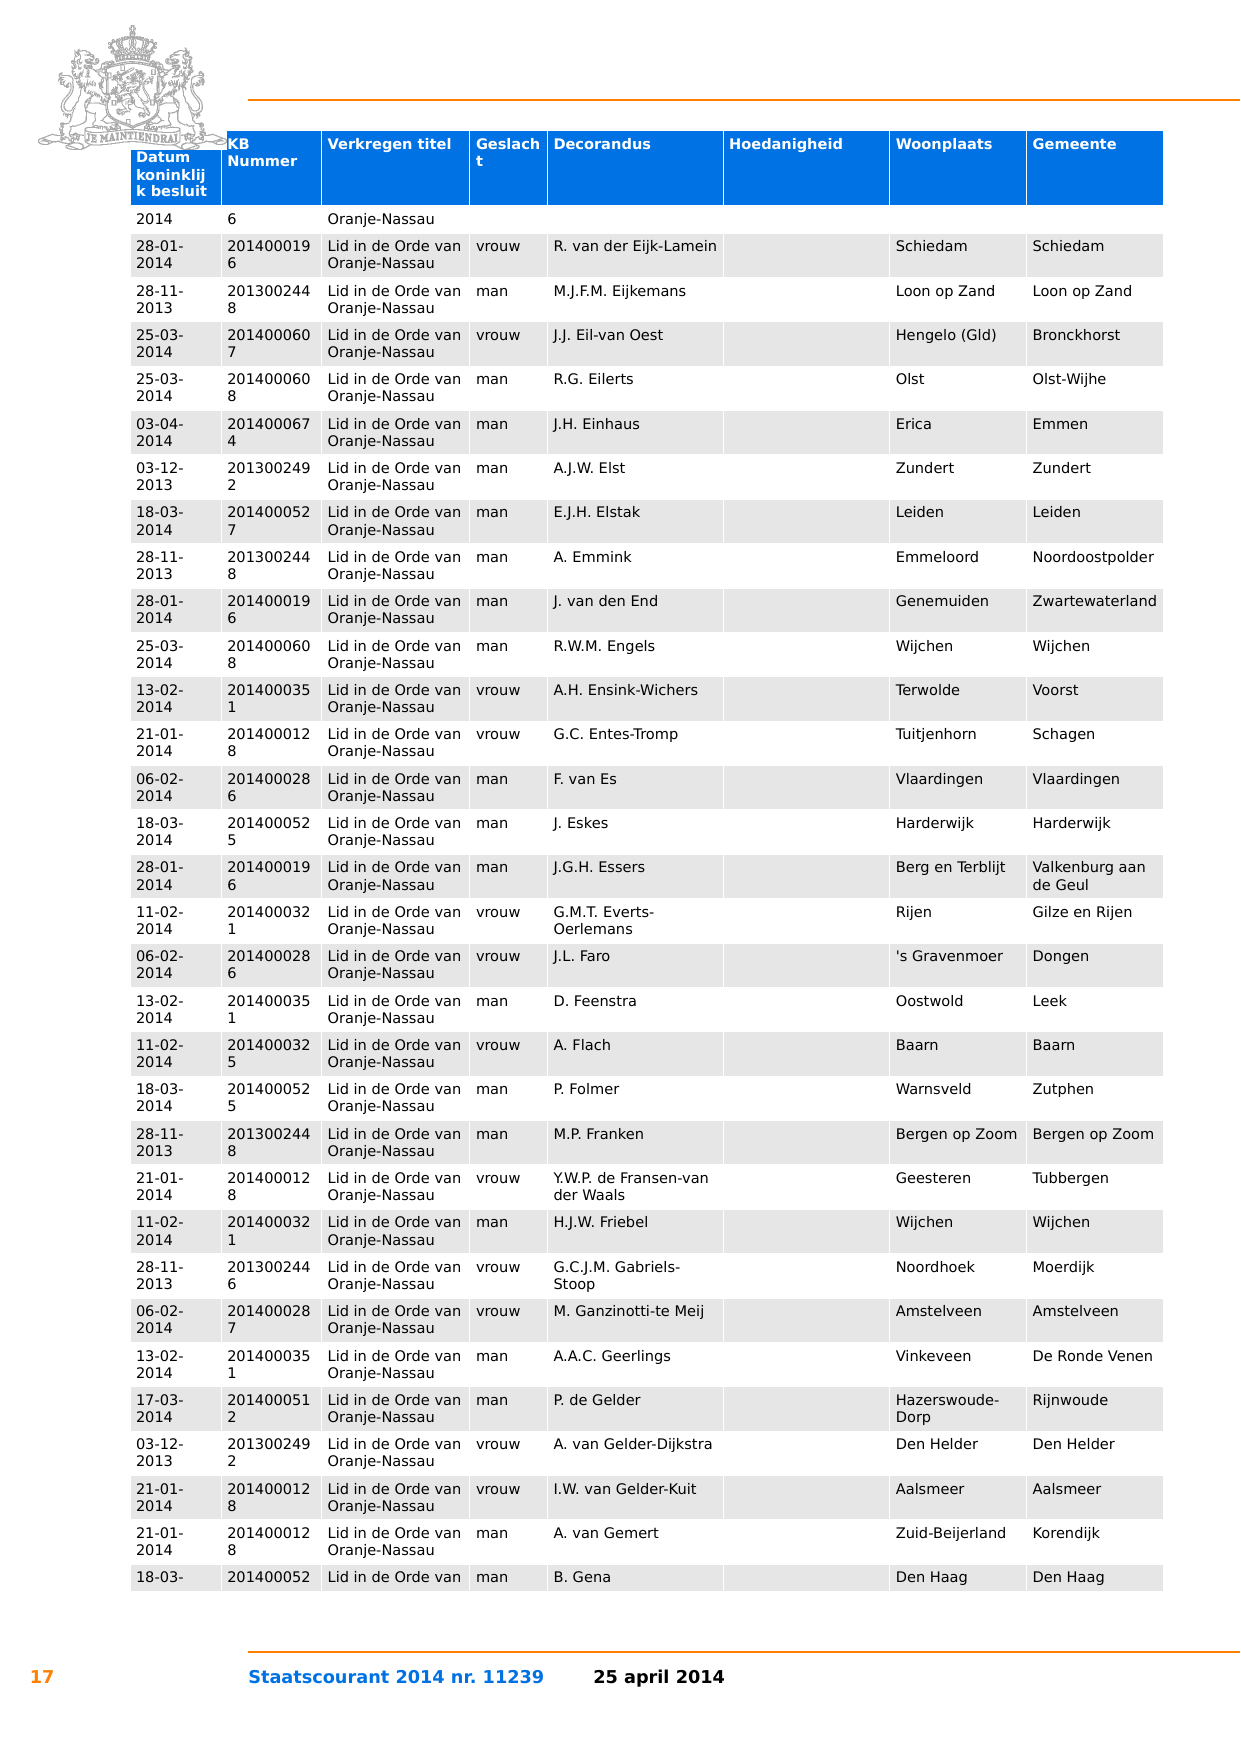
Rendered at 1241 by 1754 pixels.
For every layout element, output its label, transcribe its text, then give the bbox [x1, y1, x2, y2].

table_cell Valkenburg aan de Geul [1027, 855, 1163, 898]
table_cell Lid in de Orde van [322, 1565, 469, 1591]
table_cell Zundert [1027, 455, 1163, 499]
table_cell 03-04-2014 [131, 411, 221, 454]
table_cell 28-01-2014 [131, 234, 221, 277]
table_cell A.J.W. Elst [548, 455, 723, 499]
table_cell 13-02-2014 [131, 1343, 221, 1386]
table_cell man [470, 633, 547, 676]
table_cell Dongen [1027, 944, 1163, 987]
table_cell A. Emmink [548, 544, 723, 587]
table_header Hoedanigheid [724, 131, 889, 205]
table_cell [724, 1432, 889, 1475]
table_cell Zundert [890, 455, 1026, 499]
table_cell 2013002448 [222, 1121, 321, 1164]
table_cell 21-01-2014 [131, 722, 221, 765]
table_cell [724, 944, 889, 987]
table_header Gemeente [1027, 131, 1163, 205]
table_cell 2014000321 [222, 1210, 321, 1253]
table_cell [724, 766, 889, 809]
table_cell Loon op Zand [890, 278, 1026, 321]
table_cell Noordoostpolder [1027, 544, 1163, 587]
table_cell [724, 1210, 889, 1253]
table_cell Olst [890, 367, 1026, 410]
table_cell vrouw [470, 899, 547, 942]
table_cell man [470, 1121, 547, 1164]
table_cell Lid in de Orde van Oranje-Nassau [322, 633, 469, 676]
table_cell G.C. Entes-Tromp [548, 722, 723, 765]
table_cell 's Gravenmoer [890, 944, 1026, 987]
table_cell 2014000525 [222, 810, 321, 854]
table_cell Emmen [1027, 411, 1163, 454]
table_cell man [470, 855, 547, 898]
table_cell 28-01-2014 [131, 855, 221, 898]
table_cell 2013002492 [222, 1432, 321, 1475]
table_cell 2014000351 [222, 1343, 321, 1386]
table_cell Lid in de Orde van Oranje-Nassau [322, 278, 469, 321]
table_cell 2014000351 [222, 988, 321, 1031]
table_cell Lid in de Orde van Oranje-Nassau [322, 234, 469, 277]
table_cell 28-01-2014 [131, 589, 221, 632]
table_cell J.L. Faro [548, 944, 723, 987]
table_cell Lid in de Orde van Oranje-Nassau [322, 899, 469, 942]
table_cell Den Helder [890, 1432, 1026, 1475]
table_cell Warnsveld [890, 1077, 1026, 1120]
table_cell Terwolde [890, 677, 1026, 721]
table_cell [724, 322, 889, 366]
table_cell 03-12-2013 [131, 1432, 221, 1475]
table_cell M. Ganzinotti-te Meij [548, 1299, 723, 1342]
table_cell 11-02-2014 [131, 1032, 221, 1076]
table_cell [724, 1077, 889, 1120]
table_cell Wijchen [1027, 633, 1163, 676]
table_cell vrouw [470, 1432, 547, 1475]
table_cell [724, 1032, 889, 1076]
table_header Woonplaats [890, 131, 1026, 205]
table_cell Schiedam [890, 234, 1026, 277]
table_cell [724, 411, 889, 454]
table_cell vrouw [470, 677, 547, 721]
table_cell 2014000527 [222, 500, 321, 543]
table_cell Baarn [890, 1032, 1026, 1076]
table_cell vrouw [470, 1299, 547, 1342]
table_header Datum koninklijk besluit [131, 150, 221, 205]
table_header Decorandus [548, 131, 723, 205]
table_cell 25-03-2014 [131, 367, 221, 410]
table_cell [1027, 206, 1163, 232]
table_cell 2014000351 [222, 677, 321, 721]
table_cell [724, 988, 889, 1031]
table_cell Lid in de Orde van Oranje-Nassau [322, 455, 469, 499]
table_cell Hengelo (Gld) [890, 322, 1026, 366]
table_cell 2013002492 [222, 455, 321, 499]
table_cell P. de Gelder [548, 1387, 723, 1431]
table_cell Lid in de Orde van Oranje-Nassau [322, 1387, 469, 1431]
table_cell [724, 1299, 889, 1342]
table_cell [724, 589, 889, 632]
table_cell Lid in de Orde van Oranje-Nassau [322, 677, 469, 721]
table_cell Loon op Zand [1027, 278, 1163, 321]
table_cell Lid in de Orde van Oranje-Nassau [322, 589, 469, 632]
table_cell 2014000286 [222, 944, 321, 987]
table_cell vrouw [470, 722, 547, 765]
table_cell Lid in de Orde van Oranje-Nassau [322, 944, 469, 987]
table_cell J.J. Eil-van Oest [548, 322, 723, 366]
table_cell Voorst [1027, 677, 1163, 721]
table_cell vrouw [470, 944, 547, 987]
table_cell [724, 1121, 889, 1164]
table_cell vrouw [470, 1254, 547, 1297]
table_cell Vinkeveen [890, 1343, 1026, 1386]
table_cell Tuitjenhorn [890, 722, 1026, 765]
table_cell Oostwold [890, 988, 1026, 1031]
table_cell [724, 1165, 889, 1209]
table_cell J.G.H. Essers [548, 855, 723, 898]
table_cell Bronckhorst [1027, 322, 1163, 366]
table_cell Schiedam [1027, 234, 1163, 277]
table_cell [724, 278, 889, 321]
table_cell 2014 [131, 206, 221, 232]
table_cell [470, 206, 547, 232]
table_cell F. van Es [548, 766, 723, 809]
table_cell R.W.M. Engels [548, 633, 723, 676]
table_cell 2014000608 [222, 633, 321, 676]
table_cell 2013002446 [222, 1254, 321, 1297]
table_cell Emmeloord [890, 544, 1026, 587]
table_cell man [470, 367, 547, 410]
table_cell D. Feenstra [548, 988, 723, 1031]
table_cell Lid in de Orde van Oranje-Nassau [322, 1254, 469, 1297]
table_cell M.J.F.M. Eijkemans [548, 278, 723, 321]
table_cell [724, 1254, 889, 1297]
table_cell Lid in de Orde van Oranje-Nassau [322, 1476, 469, 1519]
table_cell Amstelveen [890, 1299, 1026, 1342]
table_cell [724, 367, 889, 410]
table_cell Lid in de Orde van Oranje-Nassau [322, 544, 469, 587]
table_cell 13-02-2014 [131, 677, 221, 721]
table_cell A.A.C. Geerlings [548, 1343, 723, 1386]
table_cell man [470, 589, 547, 632]
table_cell Den Haag [890, 1565, 1026, 1591]
table_cell I.W. van Gelder-Kuit [548, 1476, 723, 1519]
table_cell 18-03-2014 [131, 500, 221, 543]
table_cell [724, 234, 889, 277]
table_cell Rijnwoude [1027, 1387, 1163, 1431]
table_cell Olst-Wijhe [1027, 367, 1163, 410]
table_cell [724, 855, 889, 898]
table_cell Aalsmeer [1027, 1476, 1163, 1519]
table_cell Lid in de Orde van Oranje-Nassau [322, 1077, 469, 1120]
table_cell 28-11-2013 [131, 544, 221, 587]
table_cell Lid in de Orde van Oranje-Nassau [322, 1343, 469, 1386]
table_cell man [470, 766, 547, 809]
table_cell 6 [222, 206, 321, 232]
table_cell Lid in de Orde van Oranje-Nassau [322, 855, 469, 898]
table_cell Lid in de Orde van Oranje-Nassau [322, 988, 469, 1031]
table_cell 2014000128 [222, 1165, 321, 1209]
table_cell 2014000196 [222, 855, 321, 898]
table_cell 17-03-2014 [131, 1387, 221, 1431]
table_cell Lid in de Orde van Oranje-Nassau [322, 367, 469, 410]
table_cell man [470, 278, 547, 321]
table_cell Zuid-Beijerland [890, 1520, 1026, 1564]
table_cell 11-02-2014 [131, 1210, 221, 1253]
table_cell Tubbergen [1027, 1165, 1163, 1209]
table_cell A. Flach [548, 1032, 723, 1076]
table_cell J. Eskes [548, 810, 723, 854]
table_cell [890, 206, 1026, 232]
table_cell 28-11-2013 [131, 1254, 221, 1297]
table_cell 2014000128 [222, 722, 321, 765]
table_cell 25-03-2014 [131, 633, 221, 676]
table_cell man [470, 455, 547, 499]
table_cell 18-03-2014 [131, 1077, 221, 1120]
table_cell 2014000128 [222, 1520, 321, 1564]
table_cell E.J.H. Elstak [548, 500, 723, 543]
table_cell man [470, 988, 547, 1031]
table_cell Noordhoek [890, 1254, 1026, 1297]
table_cell 2014000325 [222, 1032, 321, 1076]
table_cell [724, 1520, 889, 1564]
table_cell man [470, 1077, 547, 1120]
table_cell Lid in de Orde van Oranje-Nassau [322, 766, 469, 809]
table_cell 06-02-2014 [131, 1299, 221, 1342]
table_cell 2014000512 [222, 1387, 321, 1431]
table_cell 2014000321 [222, 899, 321, 942]
table_cell man [470, 1565, 547, 1591]
table_cell Wijchen [1027, 1210, 1163, 1253]
table_cell Berg en Terblijt [890, 855, 1026, 898]
table_cell man [470, 1387, 547, 1431]
table_cell Oranje-Nassau [322, 206, 469, 232]
table_cell Leiden [1027, 500, 1163, 543]
table_cell A. van Gemert [548, 1520, 723, 1564]
table_cell A.H. Ensink-Wichers [548, 677, 723, 721]
table_cell Lid in de Orde van Oranje-Nassau [322, 1520, 469, 1564]
table_cell Harderwijk [1027, 810, 1163, 854]
table_header Geslacht [470, 131, 547, 205]
table_cell 2014000607 [222, 322, 321, 366]
table_cell vrouw [470, 1032, 547, 1076]
table_cell [724, 455, 889, 499]
table_cell Wijchen [890, 1210, 1026, 1253]
table_cell 18-03-2014 [131, 810, 221, 854]
table_cell 201400052 [222, 1565, 321, 1591]
table_cell man [470, 544, 547, 587]
table_cell 2014000128 [222, 1476, 321, 1519]
table_cell vrouw [470, 234, 547, 277]
table_cell J. van den End [548, 589, 723, 632]
table_cell Den Helder [1027, 1432, 1163, 1475]
table_cell Gilze en Rijen [1027, 899, 1163, 942]
table_cell 25-03-2014 [131, 322, 221, 366]
table_cell J.H. Einhaus [548, 411, 723, 454]
table_cell man [470, 1520, 547, 1564]
table_cell man [470, 1210, 547, 1253]
table_cell A. van Gelder-Dijkstra [548, 1432, 723, 1475]
table_cell 2013002448 [222, 278, 321, 321]
table_cell Moerdijk [1027, 1254, 1163, 1297]
table_cell Amstelveen [1027, 1299, 1163, 1342]
table_cell M.P. Franken [548, 1121, 723, 1164]
table_cell [724, 1387, 889, 1431]
table_cell De Ronde Venen [1027, 1343, 1163, 1386]
table_cell [724, 1343, 889, 1386]
table_cell Lid in de Orde van Oranje-Nassau [322, 411, 469, 454]
table_cell Korendijk [1027, 1520, 1163, 1564]
table_cell Geesteren [890, 1165, 1026, 1209]
table_cell 21-01-2014 [131, 1476, 221, 1519]
table_cell G.M.T. Everts-Oerlemans [548, 899, 723, 942]
table_cell 2014000608 [222, 367, 321, 410]
table_cell 06-02-2014 [131, 766, 221, 809]
table_cell 2014000196 [222, 589, 321, 632]
picture [38, 25, 227, 150]
table_cell Lid in de Orde van Oranje-Nassau [322, 1032, 469, 1076]
table_cell [724, 1476, 889, 1519]
table_cell Lid in de Orde van Oranje-Nassau [322, 322, 469, 366]
table_cell [724, 206, 889, 232]
table_cell Zutphen [1027, 1077, 1163, 1120]
table_cell 2013002448 [222, 544, 321, 587]
table_cell Leek [1027, 988, 1163, 1031]
table_cell Lid in de Orde van Oranje-Nassau [322, 722, 469, 765]
table_cell Erica [890, 411, 1026, 454]
table_cell Wijchen [890, 633, 1026, 676]
table_cell Lid in de Orde van Oranje-Nassau [322, 1210, 469, 1253]
table_cell Bergen op Zoom [1027, 1121, 1163, 1164]
table_cell man [470, 810, 547, 854]
table_cell Bergen op Zoom [890, 1121, 1026, 1164]
table_cell Harderwijk [890, 810, 1026, 854]
table_cell vrouw [470, 322, 547, 366]
table_cell 2014000674 [222, 411, 321, 454]
table_cell [724, 899, 889, 942]
table_cell 13-02-2014 [131, 988, 221, 1031]
table_cell man [470, 500, 547, 543]
table_cell [724, 810, 889, 854]
table_cell 28-11-2013 [131, 278, 221, 321]
table_cell Baarn [1027, 1032, 1163, 1076]
table_cell Leiden [890, 500, 1026, 543]
table_cell R. van der Eijk-Lamein [548, 234, 723, 277]
table_cell [724, 633, 889, 676]
table_cell Lid in de Orde van Oranje-Nassau [322, 810, 469, 854]
table_cell man [470, 411, 547, 454]
table_cell vrouw [470, 1476, 547, 1519]
table_cell vrouw [470, 1165, 547, 1209]
table_cell Genemuiden [890, 589, 1026, 632]
table_cell 11-02-2014 [131, 899, 221, 942]
table_cell 18-03- [131, 1565, 221, 1591]
table_cell B. Gena [548, 1565, 723, 1591]
table_cell 2014000287 [222, 1299, 321, 1342]
table_cell Lid in de Orde van Oranje-Nassau [322, 1165, 469, 1209]
table_cell Schagen [1027, 722, 1163, 765]
table_cell 2014000286 [222, 766, 321, 809]
table_cell [724, 544, 889, 587]
table_cell 21-01-2014 [131, 1165, 221, 1209]
table_header KB Nummer [222, 131, 321, 205]
table_cell R.G. Eilerts [548, 367, 723, 410]
table_cell Vlaardingen [890, 766, 1026, 809]
table_cell [724, 500, 889, 543]
table_cell P. Folmer [548, 1077, 723, 1120]
table_cell Rijen [890, 899, 1026, 942]
table_cell G.C.J.M. Gabriels-Stoop [548, 1254, 723, 1297]
table_cell Lid in de Orde van Oranje-Nassau [322, 1432, 469, 1475]
table_cell Lid in de Orde van Oranje-Nassau [322, 1299, 469, 1342]
table_cell 21-01-2014 [131, 1520, 221, 1564]
table_cell 2014000525 [222, 1077, 321, 1120]
table_cell Lid in de Orde van Oranje-Nassau [322, 1121, 469, 1164]
table_cell Vlaardingen [1027, 766, 1163, 809]
table_cell Den Haag [1027, 1565, 1163, 1591]
table_cell H.J.W. Friebel [548, 1210, 723, 1253]
table_cell 03-12-2013 [131, 455, 221, 499]
table_cell 2014000196 [222, 234, 321, 277]
table_cell Zwartewaterland [1027, 589, 1163, 632]
table_cell [724, 1565, 889, 1591]
table_cell Hazerswoude-Dorp [890, 1387, 1026, 1431]
table_cell Y.W.P. de Fransen-van der Waals [548, 1165, 723, 1209]
table_cell 06-02-2014 [131, 944, 221, 987]
table_cell Aalsmeer [890, 1476, 1026, 1519]
table_cell [548, 206, 723, 232]
table_cell [724, 722, 889, 765]
table_cell Lid in de Orde van Oranje-Nassau [322, 500, 469, 543]
table_cell 28-11-2013 [131, 1121, 221, 1164]
table_header Verkregen titel [322, 131, 469, 205]
table_cell [724, 677, 889, 721]
table_cell man [470, 1343, 547, 1386]
